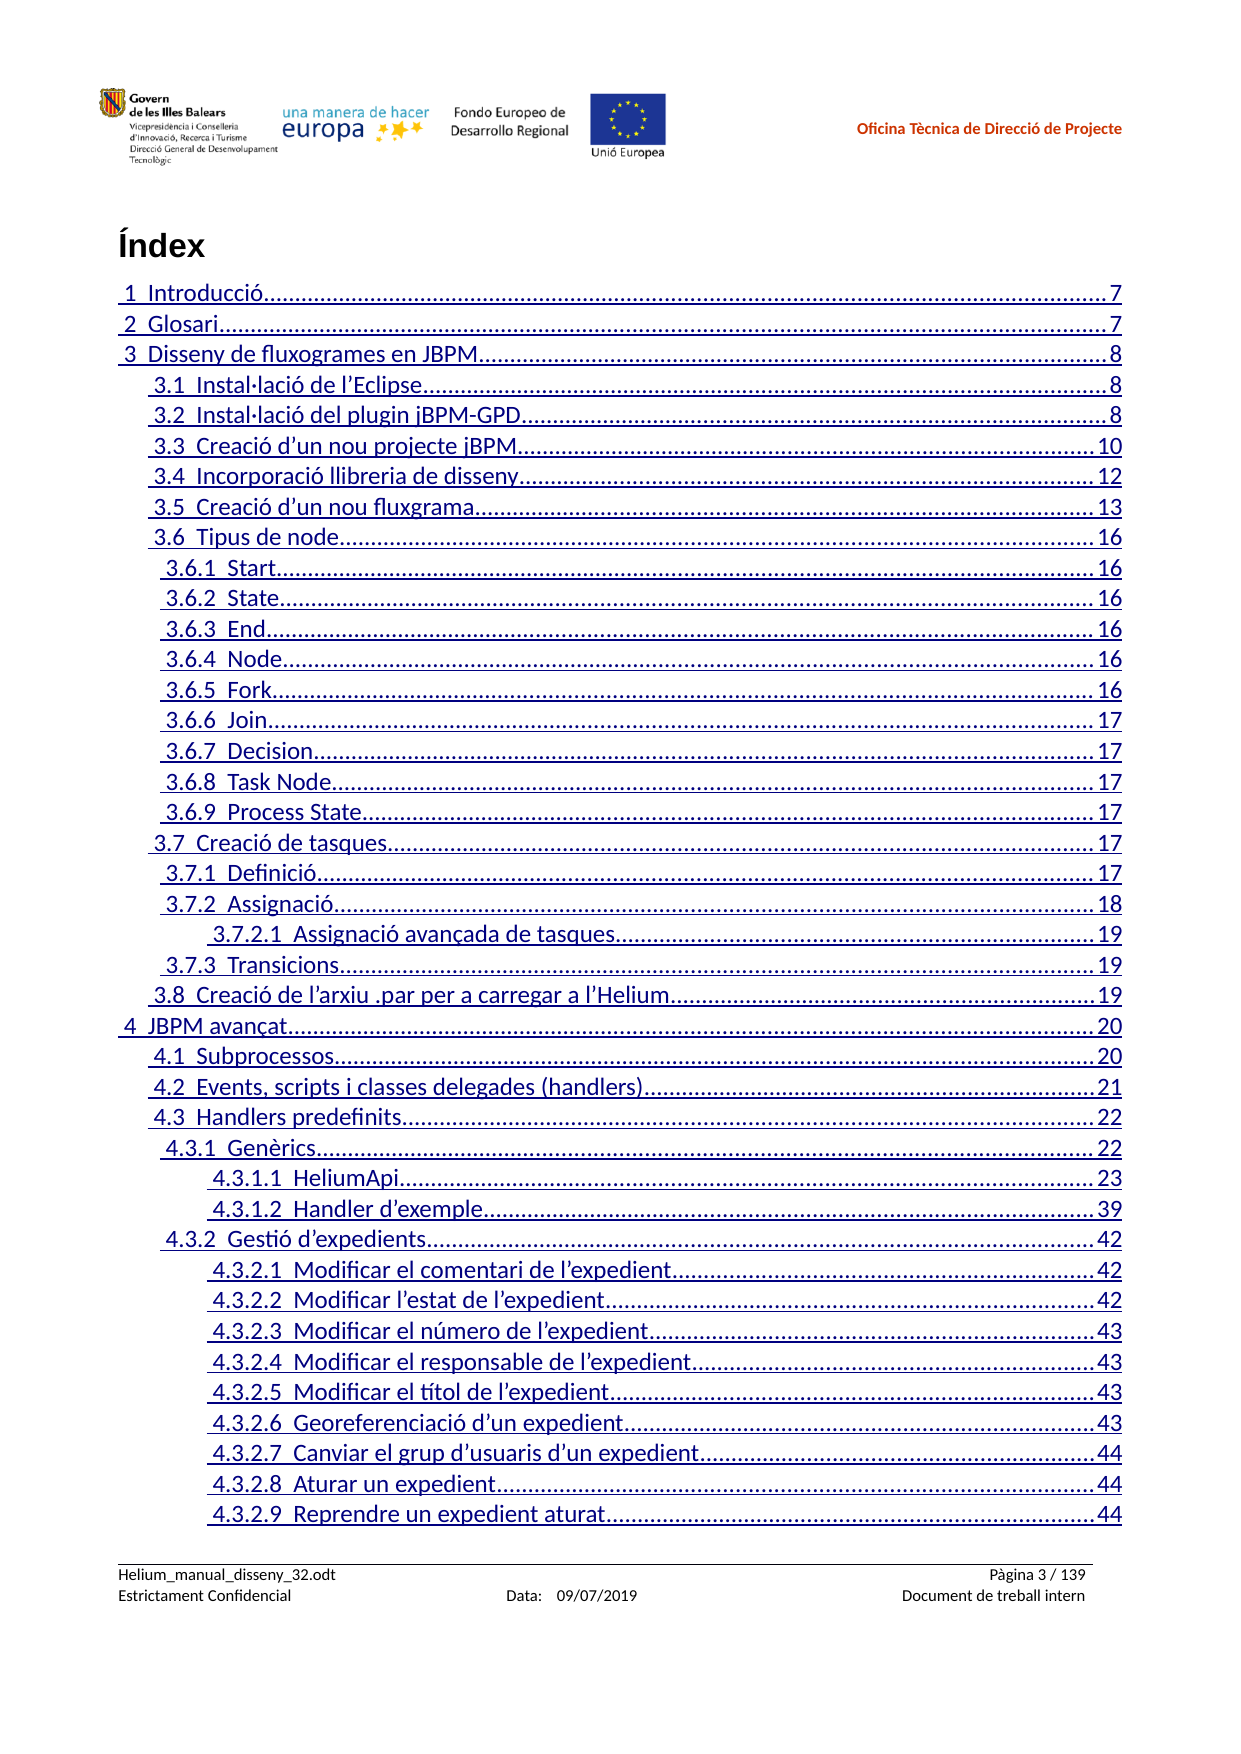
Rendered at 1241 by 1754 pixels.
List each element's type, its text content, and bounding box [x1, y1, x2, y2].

text 3.8 Creació de l’arxiu .par per a carregar a l’Helium 19 [148, 979, 1122, 1005]
text 4.3.2.9 Reprendre un expedient aturat 44 [207, 1498, 1122, 1524]
text 4.2 Events, scripts i classes delegades (handlers) 21 [148, 1071, 1122, 1097]
picture [99, 87, 668, 166]
text 4.3.1 Genèrics 22 [160, 1132, 1122, 1158]
text 4.3.2.5 Modificar el títol de l’expedient 43 [207, 1376, 1122, 1402]
text 3.6.4 Node 16 [160, 644, 1122, 670]
text 3.6.6 Join 17 [160, 705, 1122, 731]
text 1 Introducció 7 [118, 277, 1122, 303]
text 3 Disseny de fluxogrames en JBPM 8 [118, 338, 1122, 364]
text 4.3.2.6 Georeferenciació d’un expedient 43 [207, 1407, 1122, 1433]
text 4.3.1.1 HeliumApi 23 [207, 1162, 1122, 1189]
text 3.6.2 State 16 [160, 583, 1122, 609]
text 3.6.3 End 16 [160, 613, 1122, 639]
text 4 JBPM avançat 20 [118, 1010, 1122, 1036]
text 4.3.2 Gestió d’expedients 42 [160, 1223, 1122, 1250]
text 3.6.1 Start 16 [160, 552, 1122, 578]
text 3.7.3 Transicions 19 [160, 949, 1122, 975]
text 4.3.2.3 Modificar el número de l’expedient 43 [207, 1315, 1122, 1341]
text 4.3 Handlers predefinits 22 [148, 1101, 1122, 1128]
text 3.6 Tipus de node 16 [148, 522, 1122, 548]
text 4.3.2.7 Canviar el grup d’usuaris d’un expedient 44 [207, 1437, 1122, 1463]
text 3.6.7 Decision 17 [160, 735, 1122, 761]
text 4.3.2.1 Modificar el comentari de l’expedient 42 [207, 1254, 1122, 1280]
text 3.7.2 Assignació 18 [160, 888, 1122, 914]
text 3.4 Incorporació llibreria de disseny 12 [148, 461, 1122, 486]
text 4.3.2.4 Modificar el responsable de l’expedient 43 [207, 1346, 1122, 1372]
text 3.7 Creació de tasques 17 [148, 827, 1122, 853]
text 2 Glosari 7 [118, 308, 1122, 334]
text 4.3.2.2 Modificar l’estat de l’expedient 42 [207, 1284, 1122, 1311]
text 3.5 Creació d’un nou fluxgrama 13 [148, 491, 1122, 517]
subtitle Índex [118, 226, 1122, 265]
text 3.2 Instal·lació del plugin jBPM-GPD 8 [148, 399, 1122, 425]
text 3.1 Instal·lació de l’Eclipse 8 [148, 369, 1122, 395]
text 4.3.2.8 Aturar un expedient 44 [207, 1468, 1122, 1494]
text 3.7.1 Definició 17 [160, 857, 1122, 883]
text 3.6.8 Task Node 17 [160, 766, 1122, 792]
text 4.3.1.2 Handler d’exemple 39 [207, 1193, 1122, 1219]
text 3.6.5 Fork 16 [160, 674, 1122, 700]
text 3.7.2.1 Assignació avançada de tasques 19 [207, 918, 1122, 944]
text 4.1 Subprocessos 20 [148, 1040, 1122, 1066]
text 3.6.9 Process State 17 [160, 796, 1122, 822]
text 3.3 Creació d’un nou projecte jBPM 10 [148, 430, 1122, 456]
